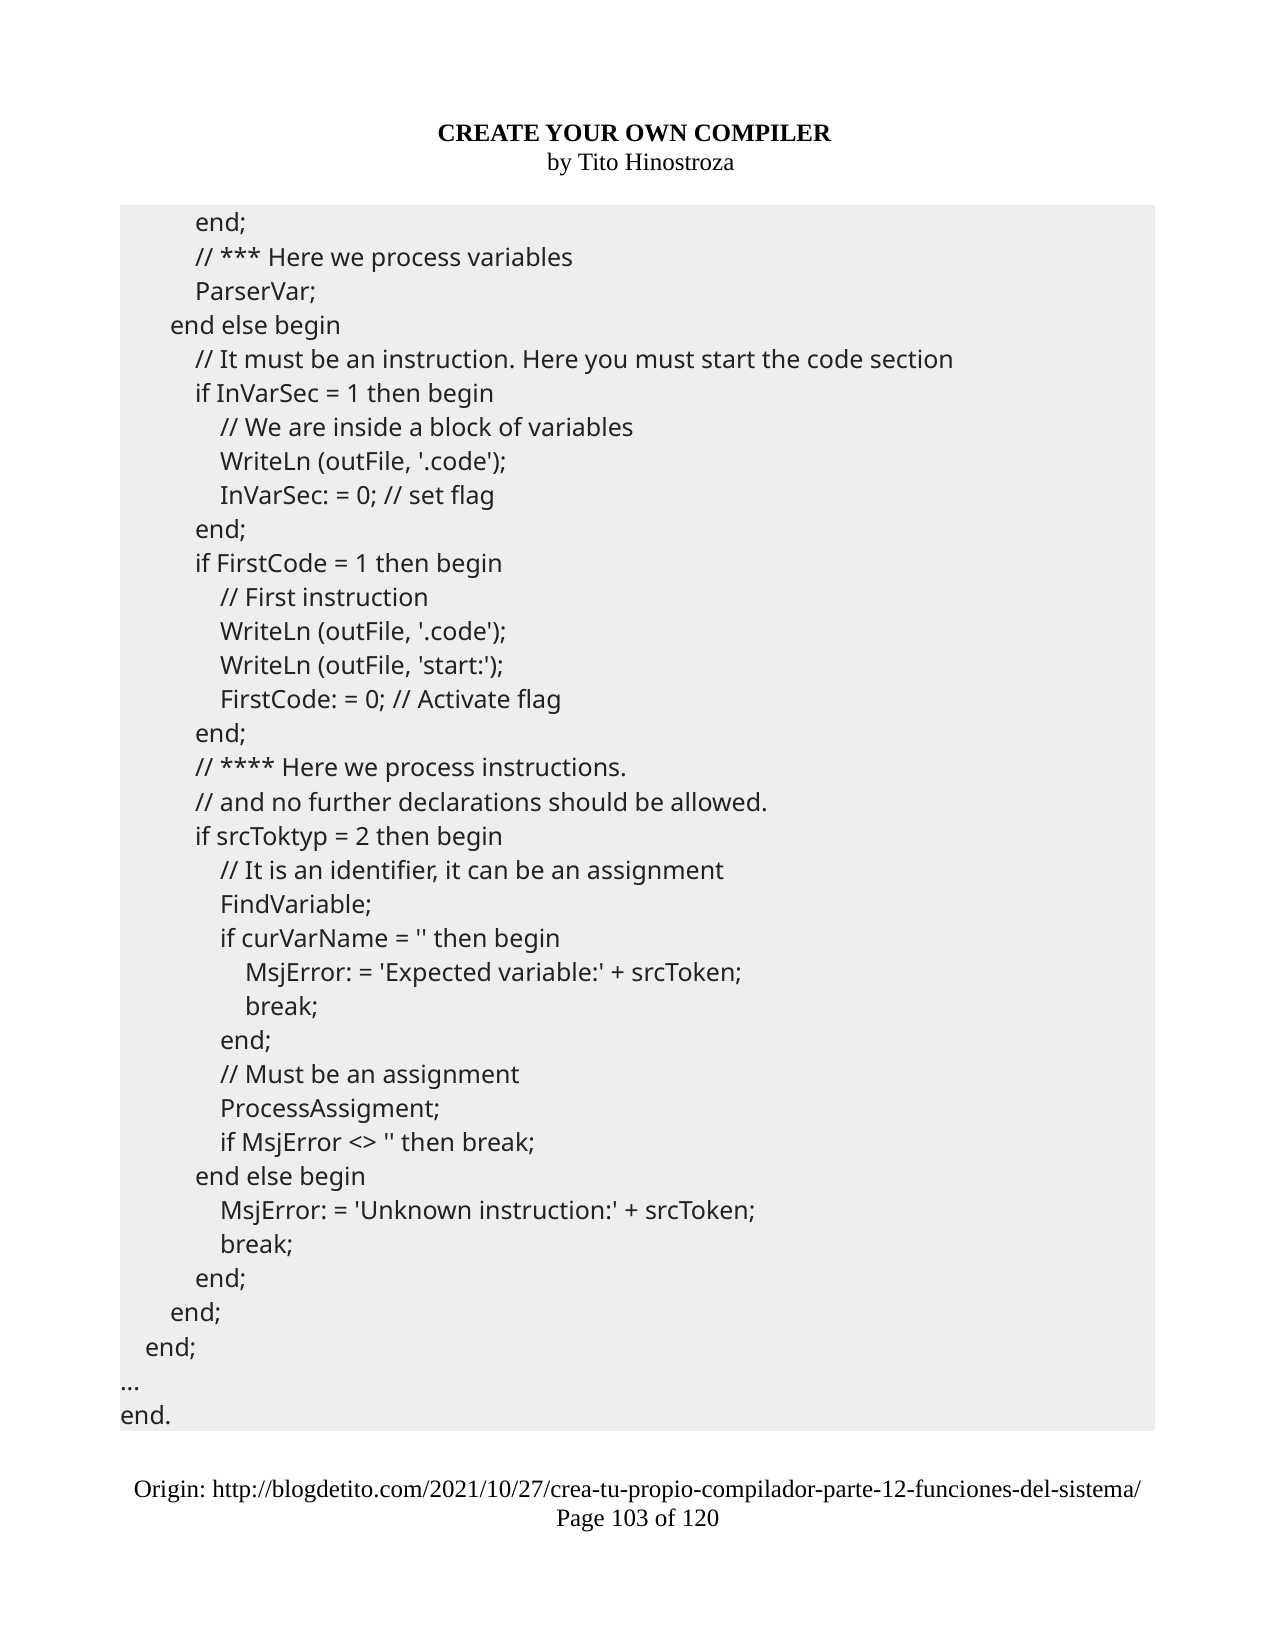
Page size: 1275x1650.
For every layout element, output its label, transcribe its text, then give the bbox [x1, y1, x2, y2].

text end; [120, 1261, 1155, 1295]
text if MsjError <> '' then break; [120, 1125, 1155, 1159]
text end else begin [120, 307, 1155, 341]
text end; [120, 205, 1155, 239]
text ParserVar; [120, 273, 1155, 307]
text end; [120, 1329, 1155, 1363]
text FindVariable; [120, 886, 1155, 920]
text MsjError: = 'Expected variable:' + srcToken; [120, 954, 1155, 988]
text end; [120, 1295, 1155, 1329]
text // and no further declarations should be allowed. [120, 784, 1155, 818]
text InVarSec: = 0; // set flag [120, 478, 1155, 512]
text if curVarName = '' then begin [120, 920, 1155, 954]
text if InVarSec = 1 then begin [120, 375, 1155, 409]
text end; [120, 1023, 1155, 1057]
text // It is an identifier, it can be an assignment [120, 852, 1155, 886]
text MsjError: = 'Unknown instruction:' + srcToken; [120, 1193, 1155, 1227]
text // First instruction [120, 580, 1155, 614]
text end; [120, 512, 1155, 546]
text end; [120, 716, 1155, 750]
text WriteLn (outFile, 'start:'); [120, 648, 1155, 682]
text // **** Here we process instructions. [120, 750, 1155, 784]
text // It must be an instruction. Here you must start the code section [120, 341, 1155, 375]
text WriteLn (outFile, '.code'); [120, 614, 1155, 648]
text end else begin [120, 1159, 1155, 1193]
text ProcessAssigment; [120, 1091, 1155, 1125]
text if FirstCode = 1 then begin [120, 546, 1155, 580]
text // We are inside a block of variables [120, 409, 1155, 443]
text break; [120, 1227, 1155, 1261]
text WriteLn (outFile, '.code'); [120, 443, 1155, 478]
text // Must be an assignment [120, 1057, 1155, 1091]
text FirstCode: = 0; // Activate flag [120, 682, 1155, 716]
text // *** Here we process variables [120, 239, 1155, 273]
text if srcToktyp = 2 then begin [120, 818, 1155, 852]
text end. [120, 1397, 1155, 1431]
text ... [120, 1363, 1155, 1397]
text break; [120, 988, 1155, 1023]
